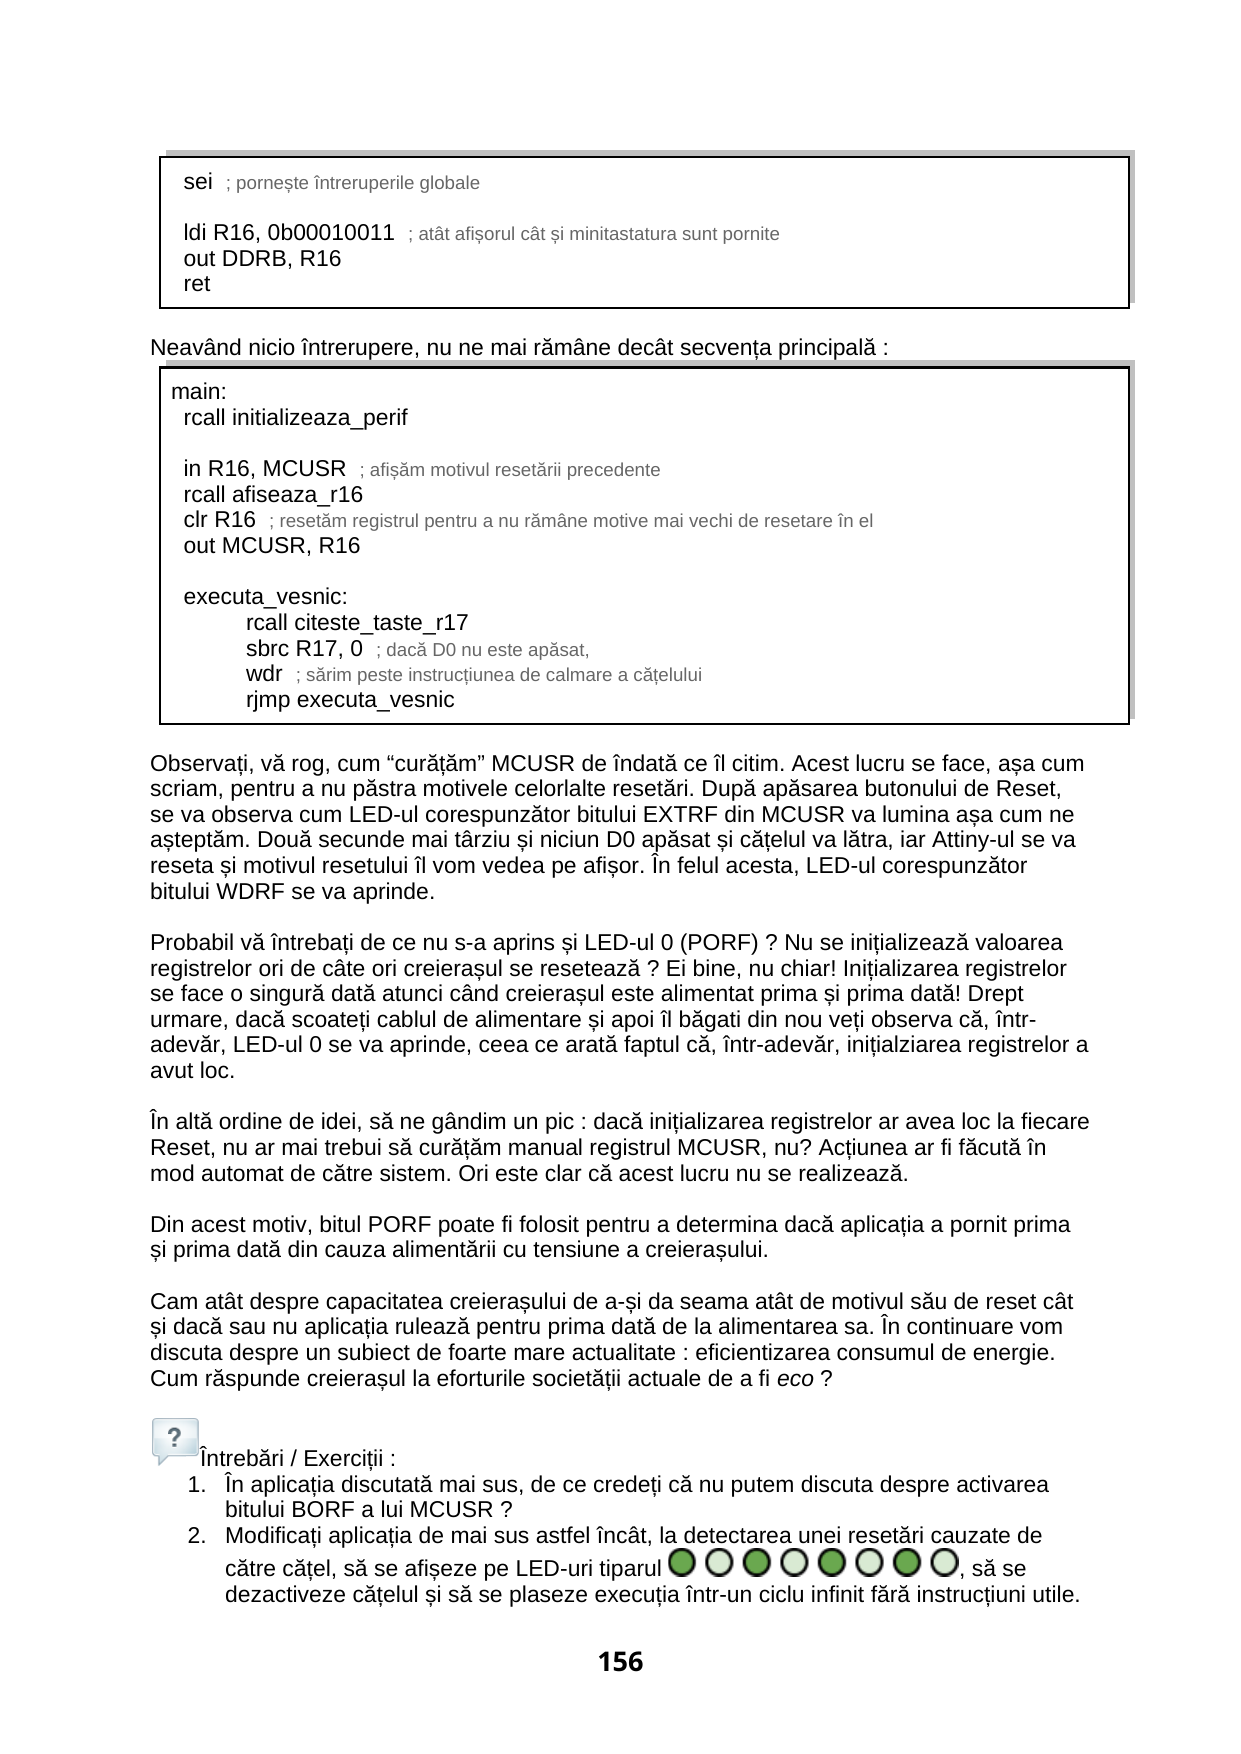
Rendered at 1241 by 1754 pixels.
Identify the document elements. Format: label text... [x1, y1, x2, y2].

text Observați, vă rog, cum “curățăm” MCUSR de îndată ce îl citim. Acest lucru se face, așa cum scriam, pentru a nu păstra motivele celorlalte resetări. După apăsarea butonului de Reset, se va observa cum LED-ul corespunzător bitului EXTRF din MCUSR va lumina așa cum ne așteptăm. Două secunde mai târziu și niciun D0 apăsat și cățelul va lătra, iar Attiny-ul se va reseta și motivul resetului îl vom vedea pe afișor. În felul acesta, LED-ul corespunzător bitului WDRF se va aprinde. [150, 750, 1091, 904]
table_header sei ; pornește întreruperile globale ldi R16, 0b00010011 ; atât afișorul cât și minitastatura sunt pornite out DDRB, R16 ret [161, 158, 1128, 307]
text Neavând nicio întrerupere, nu ne mai rămâne decât secvența principală : [150, 335, 1091, 360]
list În aplicația discutată mai sus, de ce credeți că nu putem discuta despre activarea bitului BORF a lui MCUSR ? [187, 1471, 1091, 1523]
picture [668, 1548, 959, 1577]
text Întrebări / Exerciții : [150, 1442, 1091, 1471]
picture [150, 1416, 200, 1467]
text Probabil vă întrebați de ce nu s-a aprins și LED-ul 0 (PORF) ? Nu se inițializează valoarea registrelor ori de câte ori creierașul se resetează ? Ei bine, nu chiar! Inițializarea registrelor se face o singură dată atunci când creierașul este alimentat prima și prima dată! Drept urmare, dacă scoateți cablul de alimentare și apoi îl băgati din nou veți observa că, într-adevăr, LED-ul 0 se va aprinde, ceea ce arată faptul că, într-adevăr, inițialziarea registrelor a avut loc. [150, 929, 1091, 1083]
text În altă ordine de idei, să ne gândim un pic : dacă inițializarea registrelor ar avea loc la fiecare Reset, nu ar mai trebui să curățăm manual registrul MCUSR, nu? Acțiunea ar fi făcută în mod automat de către sistem. Ori este clar că acest lucru nu se realizează. [150, 1109, 1091, 1186]
text Din acest motiv, bitul PORF poate fi folosit pentru a determina dacă aplicația a pornit prima și prima dată din cauza alimentării cu tensiune a creierașului. [150, 1211, 1091, 1263]
list Modificați aplicația de mai sus astfel încât, la detectarea unei resetări cauzate de către cățel, să se afișeze pe LED-uri tiparul , să se dezactiveze cățelul și să se plaseze execuția într-un ciclu infinit fără instrucțiuni utile. [187, 1523, 1091, 1607]
table_header main: rcall initializeaza_perif in R16, MCUSR ; afișăm motivul resetării precedente rcall afiseaza_r16 clr R16 ; resetăm registrul pentru a nu rămâne motive mai vechi de resetare în el out MCUSR, R16 executa_vesnic: rcall citeste_taste_r17 sbrc R17, 0 ; dacă D0 nu este apăsat, wdr ; sărim peste instrucțiunea de calmare a cățelului rjmp executa_vesnic [161, 369, 1128, 722]
text Cam atât despre capacitatea creierașului de a-și da seama atât de motivul său de reset cât și dacă sau nu aplicația rulează pentru prima dată de la alimentarea sa. În continuare vom discuta despre un subiect de foarte mare actualitate : eficientizarea consumul de energie. Cum răspunde creierașul la eforturile societății actuale de a fi eco ? [150, 1288, 1091, 1391]
